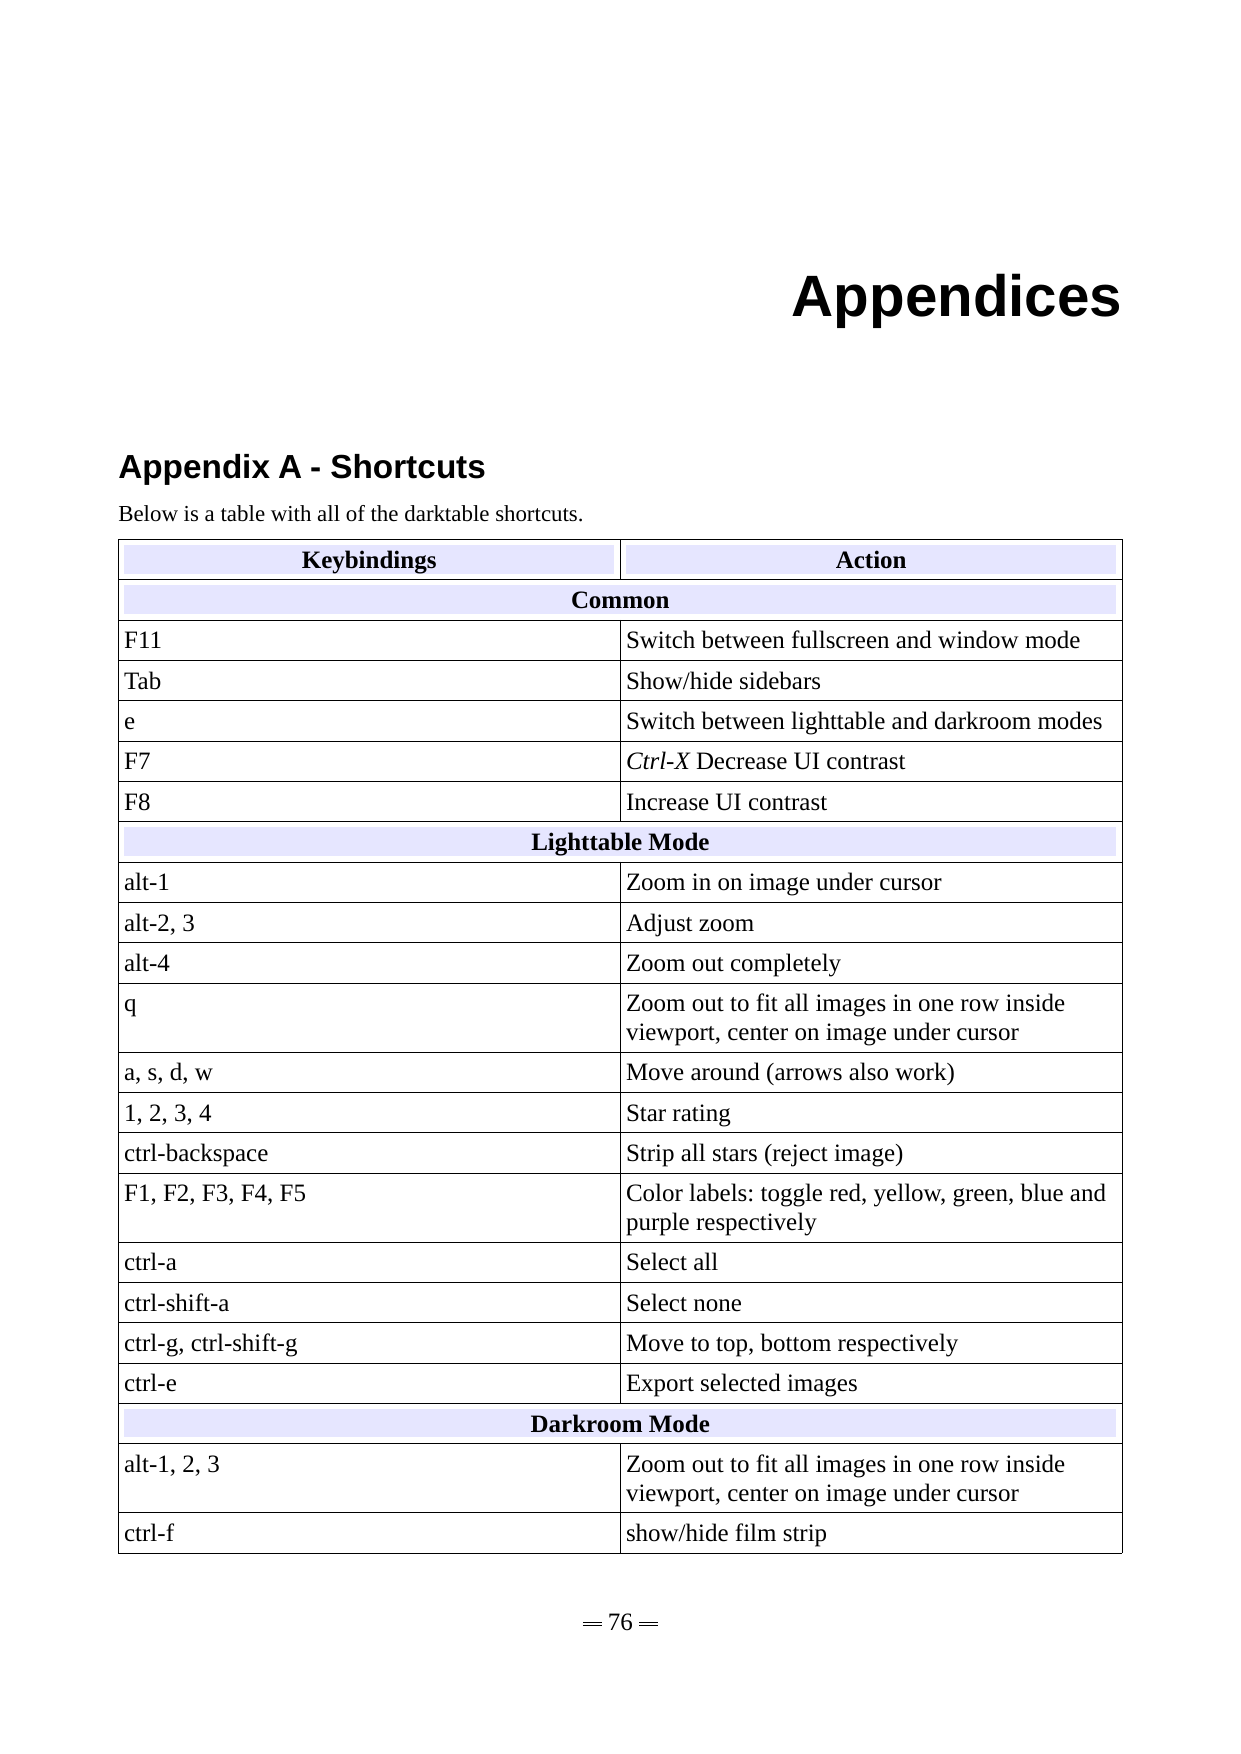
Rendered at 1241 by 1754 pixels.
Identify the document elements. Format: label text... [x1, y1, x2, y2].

table_cell show/hide film strip [621, 1513, 1122, 1552]
table_header Keybindings [119, 540, 620, 579]
table_cell alt-1, 2, 3 [119, 1444, 620, 1512]
table_cell F8 [119, 782, 620, 821]
title Appendices [118, 262, 1122, 329]
table_cell Strip all stars (reject image) [621, 1133, 1122, 1172]
table_cell Zoom out to fit all images in one row inside viewport, center on image under cursor [621, 984, 1122, 1052]
table_cell Adjust zoom [621, 903, 1122, 942]
table_cell Select all [621, 1243, 1122, 1282]
table_cell Common [119, 580, 1122, 620]
table_cell ctrl-backspace [119, 1133, 620, 1172]
table_cell Show/hide sidebars [621, 661, 1122, 700]
table_cell Zoom out to fit all images in one row inside viewport, center on image under cursor [621, 1444, 1122, 1512]
table_cell ctrl-shift-a [119, 1283, 620, 1322]
table_cell F7 [119, 742, 620, 781]
table_header Action [621, 540, 1122, 579]
table_cell Color labels: toggle red, yellow, green, blue and purple respectively [621, 1174, 1122, 1242]
table_cell Tab [119, 661, 620, 700]
table_cell Switch between lighttable and darkroom modes [621, 701, 1122, 741]
table_cell e [119, 701, 620, 741]
table_cell Star rating [621, 1093, 1122, 1132]
table_cell F1, F2, F3, F4, F5 [119, 1174, 620, 1242]
table_cell Increase UI contrast [621, 782, 1122, 821]
table_cell ctrl-a [119, 1243, 620, 1282]
table_cell F11 [119, 621, 620, 660]
table_cell Lighttable Mode [119, 822, 1122, 862]
table_cell Switch between fullscreen and window mode [621, 621, 1122, 660]
table_cell Zoom out completely [621, 943, 1122, 982]
table_cell Move to top, bottom respectively [621, 1323, 1122, 1362]
table_cell alt-4 [119, 943, 620, 982]
table_cell ctrl-f [119, 1513, 620, 1552]
table_cell Export selected images [621, 1364, 1122, 1403]
table_cell 1, 2, 3, 4 [119, 1093, 620, 1132]
table_cell alt-1 [119, 863, 620, 902]
text Below is a table with all of the darktable shortcuts. [118, 500, 1122, 527]
subtitle Appendix A - Shortcuts [118, 447, 1122, 485]
table_cell ctrl-g, ctrl-shift-g [119, 1323, 620, 1362]
table_cell ctrl-e [119, 1364, 620, 1403]
table_cell Move around (arrows also work) [621, 1053, 1122, 1092]
table_cell alt-2, 3 [119, 903, 620, 942]
table_cell a, s, d, w [119, 1053, 620, 1092]
table_cell Zoom in on image under cursor [621, 863, 1122, 902]
table_cell Ctrl-X Decrease UI contrast [621, 742, 1122, 781]
table_cell Select none [621, 1283, 1122, 1322]
table_cell q [119, 984, 620, 1052]
table_cell Darkroom Mode [119, 1404, 1122, 1443]
